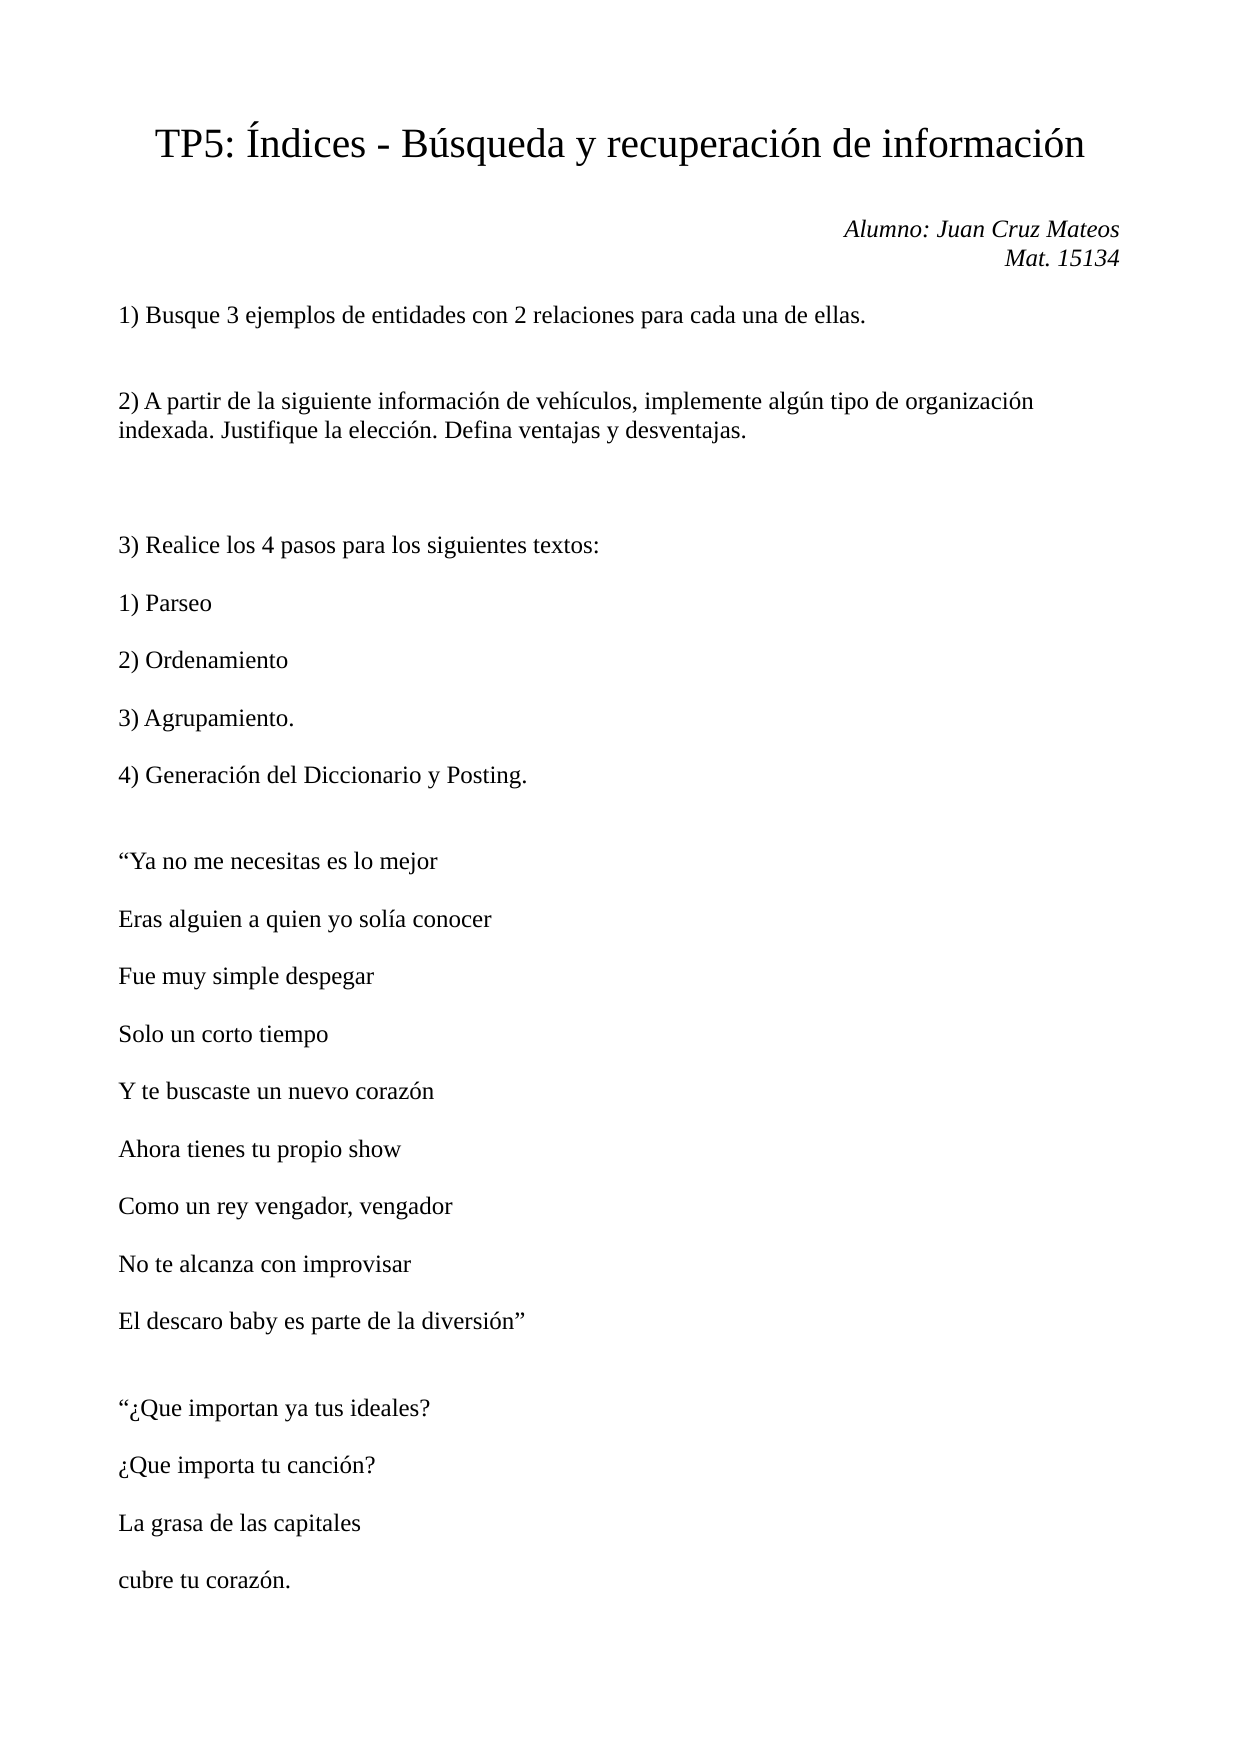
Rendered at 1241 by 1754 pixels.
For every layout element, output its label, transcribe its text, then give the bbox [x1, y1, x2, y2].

text “Ya no me necesitas es lo mejor [118, 846, 1122, 875]
text No te alcanza con improvisar [118, 1249, 1122, 1278]
text ¿Que importa tu canción? [118, 1450, 1122, 1479]
text “¿Que importan ya tus ideales? [118, 1393, 1122, 1421]
text 4) Generación del Diccionario y Posting. [118, 760, 1122, 789]
text TP5: Índices - Búsqueda y recuperación de información [118, 118, 1122, 166]
text Como un rey vengador, vengador [118, 1191, 1122, 1220]
text 3) Agrupamiento. [118, 703, 1122, 731]
text 3) Realice los 4 pasos para los siguientes textos: [118, 530, 1122, 559]
text 1) Parseo [118, 588, 1122, 616]
text Ahora tienes tu propio show [118, 1134, 1122, 1163]
text cubre tu corazón. [118, 1565, 1122, 1594]
text Eras alguien a quien yo solía conocer [118, 904, 1122, 933]
text Mat. 15134 [118, 243, 1122, 271]
text Alumno: Juan Cruz Mateos [118, 214, 1122, 243]
text Solo un corto tiempo [118, 1019, 1122, 1048]
text 1) Busque 3 ejemplos de entidades con 2 relaciones para cada una de ellas. [118, 300, 1122, 329]
text 2) A partir de la siguiente información de vehículos, implemente algún tipo de organización indexada. Justifique la elección. Defina ventajas y desventajas. [118, 386, 1122, 444]
text La grasa de las capitales [118, 1508, 1122, 1536]
text Y te buscaste un nuevo corazón [118, 1076, 1122, 1105]
text Fue muy simple despegar [118, 961, 1122, 990]
text El descaro baby es parte de la diversión” [118, 1306, 1122, 1335]
text 2) Ordenamiento [118, 645, 1122, 674]
